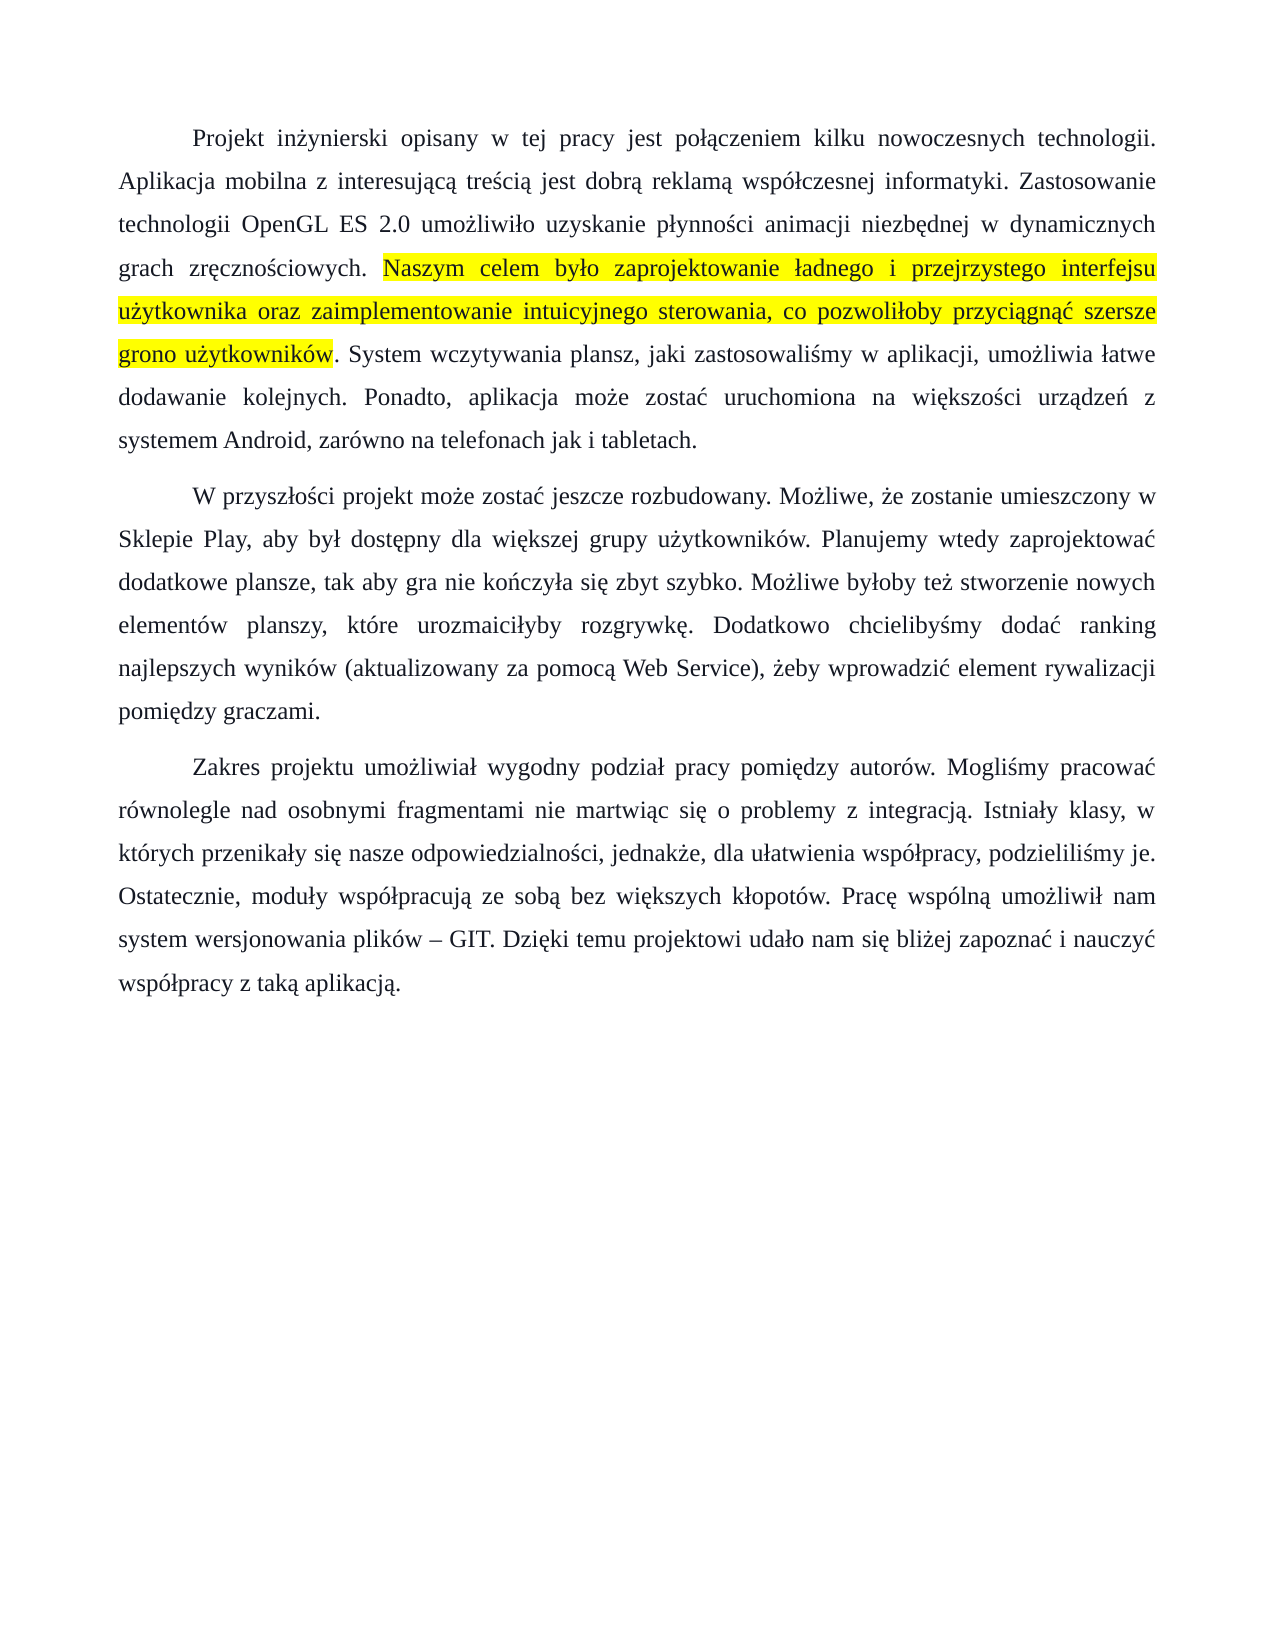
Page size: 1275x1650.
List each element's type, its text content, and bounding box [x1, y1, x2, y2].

text W przyszłości projekt może zostać jeszcze rozbudowany. Możliwe, że zostanie umieszczony w Sklepie Play, aby był dostępny dla większej grupy użytkowników. Planujemy wtedy zaprojektować dodatkowe plansze, tak aby gra nie kończyła się zbyt szybko. Możliwe byłoby też stworzenie nowych elementów planszy, które urozmaiciłyby rozgrywkę. Dodatkowo chcielibyśmy dodać ranking najlepszych wyników (aktualizowany za pomocą Web Service), żeby wprowadzić element rywalizacji pomiędzy graczami. [118, 481, 1157, 725]
text Zakres projektu umożliwiał wygodny podział pracy pomiędzy autorów. Mogliśmy pracować równolegle nad osobnymi fragmentami nie martwiąc się o problemy z integracją. Istniały klasy, w których przenikały się nasze odpowiedzialności, jednakże, dla ułatwienia współpracy, podzieliliśmy je. Ostatecznie, moduły współpracują ze sobą bez większych kłopotów. Pracę wspólną umożliwił nam system wersjonowania plików – GIT. Dzięki temu projektowi udało nam się bliżej zapoznać i nauczyć współpracy z taką aplikacją. [118, 752, 1157, 996]
text Projekt inżynierski opisany w tej pracy jest połączeniem kilku nowoczesnych technologii. Aplikacja mobilna z interesującą treścią jest dobrą reklamą współczesnej informatyki. Zastosowanie technologii OpenGL ES 2.0 umożliwiło uzyskanie płynności animacji niezbędnej w dynamicznych grach zręcznościowych. Naszym celem było zaprojektowanie ładnego i przejrzystego interfejsu użytkownika oraz zaimplementowanie intuicyjnego sterowania, co pozwoliłoby przyciągnąć szersze grono użytkowników. System wczytywania plansz, jaki zastosowaliśmy w aplikacji, umożliwia łatwe dodawanie kolejnych. Ponadto, aplikacja może zostać uruchomiona na większości urządzeń z systemem Android, zarówno na telefonach jak i tabletach. [118, 123, 1157, 454]
